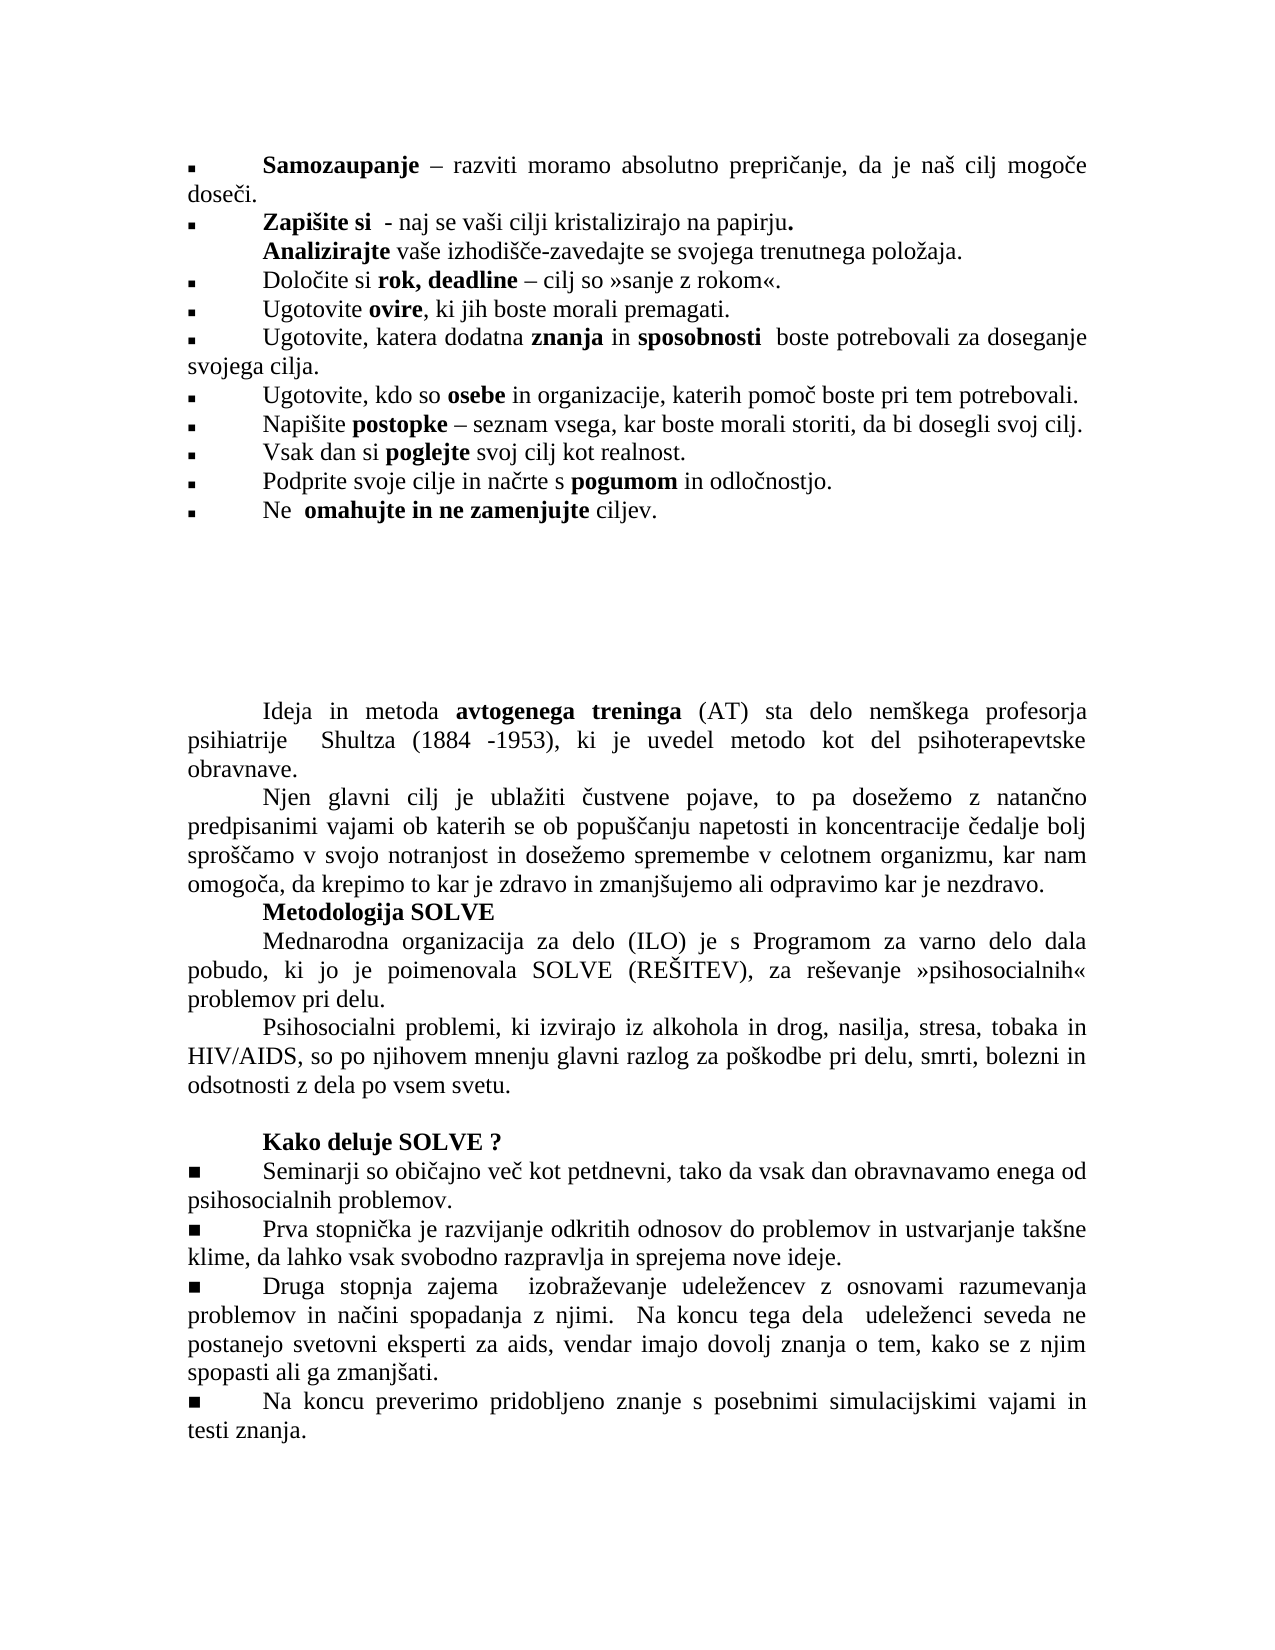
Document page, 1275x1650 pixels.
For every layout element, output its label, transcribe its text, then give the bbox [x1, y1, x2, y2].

list Seminarji so običajno več kot petdnevni, tako da vsak dan obravnavamo enega od psihosocialnih problemov. [187, 1156, 1087, 1214]
list Druga stopnja zajema izobraževanje udeležencev z osnovami razumevanja problemov in načini spopadanja z njimi. Na koncu tega dela udeleženci seveda ne postanejo svetovni eksperti za aids, vendar imajo dovolj znanja o tem, kako se z njim spopasti ali ga zmanjšati. [187, 1271, 1087, 1386]
list Ugotovite ovire, ki jih boste morali premagati. [187, 294, 1087, 322]
text Ideja in metoda avtogenega treninga (AT) sta delo nemškega profesorja psihiatrije Shultza (1884 -1953), ki je uvedel metodo kot del psihoterapevtske obravnave. [187, 696, 1087, 782]
list Določite si rok, deadline – cilj so »sanje z rokom«. [187, 265, 1087, 294]
text Kako deluje SOLVE ? [187, 1127, 1087, 1156]
list Vsak dan si poglejte svoj cilj kot realnost. [187, 437, 1087, 466]
list Prva stopnička je razvijanje odkritih odnosov do problemov in ustvarjanje takšne klime, da lahko vsak svobodno razpravlja in sprejema nove ideje. [187, 1214, 1087, 1271]
text Mednarodna organizacija za delo (ILO) je s Programom za varno delo dala pobudo, ki jo je poimenovala SOLVE (REŠITEV), za reševanje »psihosocialnih« problemov pri delu. [187, 926, 1087, 1012]
list Napišite postopke – seznam vsega, kar boste morali storiti, da bi dosegli svoj cilj. [187, 409, 1087, 437]
text Psihosocialni problemi, ki izvirajo iz alkohola in drog, nasilja, stresa, tobaka in HIV/AIDS, so po njihovem mnenju glavni razlog za poškodbe pri delu, smrti, bolezni in odsotnosti z dela po vsem svetu. [187, 1012, 1087, 1099]
list Na koncu preverimo pridobljeno znanje s posebnimi simulacijskimi vajami in testi znanja. [187, 1386, 1087, 1444]
list Zapišite si - naj se vaši cilji kristalizirajo na papirju. [187, 207, 1087, 236]
list Samozaupanje – razviti moramo absolutno prepričanje, da je naš cilj mogoče doseči. [187, 150, 1087, 207]
list Ne omahujte in ne zamenjujte ciljev. [187, 495, 1087, 524]
list Ugotovite, kdo so osebe in organizacije, katerih pomoč boste pri tem potrebovali. [187, 380, 1087, 409]
text Njen glavni cilj je ublažiti čustvene pojave, to pa dosežemo z natančno predpisanimi vajami ob katerih se ob popuščanju napetosti in koncentracije čedalje bolj sproščamo v svojo notranjost in dosežemo spremembe v celotnem organizmu, kar nam omogoča, da krepimo to kar je zdravo in zmanjšujemo ali odpravimo kar je nezdravo. [187, 782, 1087, 897]
list Ugotovite, katera dodatna znanja in sposobnosti boste potrebovali za doseganje svojega cilja. [187, 322, 1087, 380]
text Analizirajte vaše izhodišče-zavedajte se svojega trenutnega položaja. [187, 236, 1087, 265]
text Metodologija SOLVE [187, 897, 1087, 926]
list Podprite svoje cilje in načrte s pogumom in odločnostjo. [187, 466, 1087, 495]
